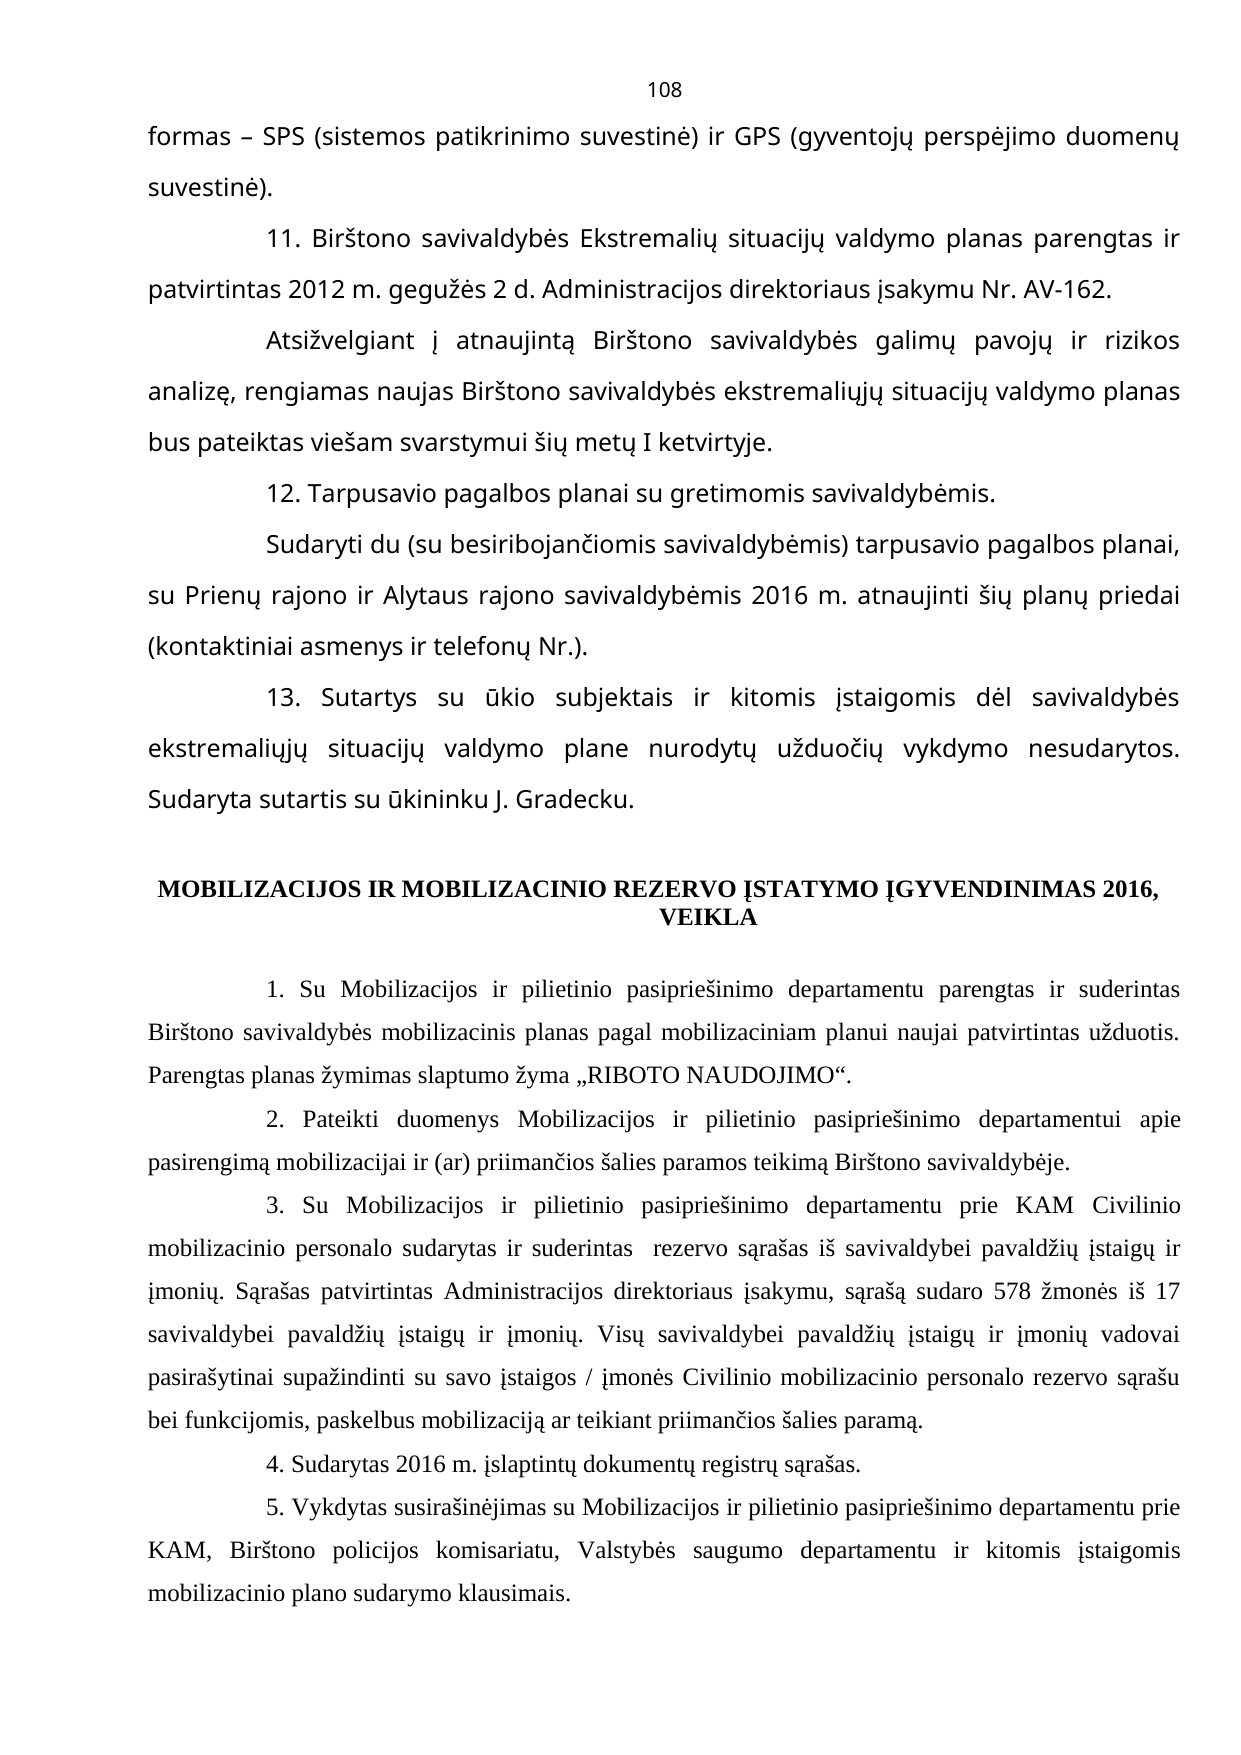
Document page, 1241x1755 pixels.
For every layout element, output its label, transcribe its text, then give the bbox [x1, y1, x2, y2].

text 11. Birštono savivaldybės Ekstremalių situacijų valdymo planas parengtas ir patvirtintas 2012 m. gegužės 2 d. Administracijos direktoriaus įsakymu Nr. AV-162. [148, 220, 1181, 305]
text MOBILIZACIJOS IR MOBILIZACINIO REZERVO ĮSTATYMO ĮGYVENDINIMAS 2016, [148, 874, 1181, 902]
text Sudaryti du (su besiribojančiomis savivaldybėmis) tarpusavio pagalbos planai, su Prienų rajono ir Alytaus rajono savivaldybėmis 2016 m. atnaujinti šių planų priedai (kontaktiniai asmenys ir telefonų Nr.). [148, 527, 1181, 663]
text VEIKLA [235, 902, 1181, 931]
text 5. Vykdytas susirašinėjimas su Mobilizacijos ir pilietinio pasipriešinimo departamentu prie KAM, Birštono policijos komisariatu, Valstybės saugumo departamentu ir kitomis įstaigomis mobilizacinio plano sudarymo klausimais. [148, 1492, 1181, 1607]
text 1. Su Mobilizacijos ir pilietinio pasipriešinimo departamentu parengtas ir suderintas Birštono savivaldybės mobilizacinis planas pagal mobilizaciniam planui naujai patvirtintas užduotis. Parengtas planas žymimas slaptumo žyma „RIBOTO NAUDOJIMO“. [148, 974, 1181, 1089]
text 13. Sutartys su ūkio subjektais ir kitomis įstaigomis dėl savivaldybės ekstremaliųjų situacijų valdymo plane nurodytų užduočių vykdymo nesudarytos. Sudaryta sutartis su ūkininku J. Gradecku. [148, 680, 1181, 816]
text Atsižvelgiant į atnaujintą Birštono savivaldybės galimų pavojų ir rizikos analizę, rengiamas naujas Birštono savivaldybės ekstremaliųjų situacijų valdymo planas bus pateiktas viešam svarstymui šių metų I ketvirtyje. [148, 322, 1181, 458]
text 4. Sudarytas 2016 m. įslaptintų dokumentų registrų sąrašas. [148, 1449, 1181, 1477]
text 3. Su Mobilizacijos ir pilietinio pasipriešinimo departamentu prie KAM Civilinio mobilizacinio personalo sudarytas ir suderintas rezervo sąrašas iš savivaldybei pavaldžių įstaigų ir įmonių. Sąrašas patvirtintas Administracijos direktoriaus įsakymu, sąrašą sudaro 578 žmonės iš 17 savivaldybei pavaldžių įstaigų ir įmonių. Visų savivaldybei pavaldžių įstaigų ir įmonių vadovai pasirašytinai supažindinti su savo įstaigos / įmonės Civilinio mobilizacinio personalo rezervo sąrašu bei funkcijomis, paskelbus mobilizaciją ar teikiant priimančios šalies paramą. [148, 1190, 1181, 1434]
text 12. Tarpusavio pagalbos planai su gretimomis savivaldybėmis. [148, 476, 1181, 509]
text formas – SPS (sistemos patikrinimo suvestinė) ir GPS (gyventojų perspėjimo duomenų suvestinė). [148, 118, 1181, 203]
text 2. Pateikti duomenys Mobilizacijos ir pilietinio pasipriešinimo departamentui apie pasirengimą mobilizacijai ir (ar) priimančios šalies paramos teikimą Birštono savivaldybėje. [148, 1104, 1181, 1176]
